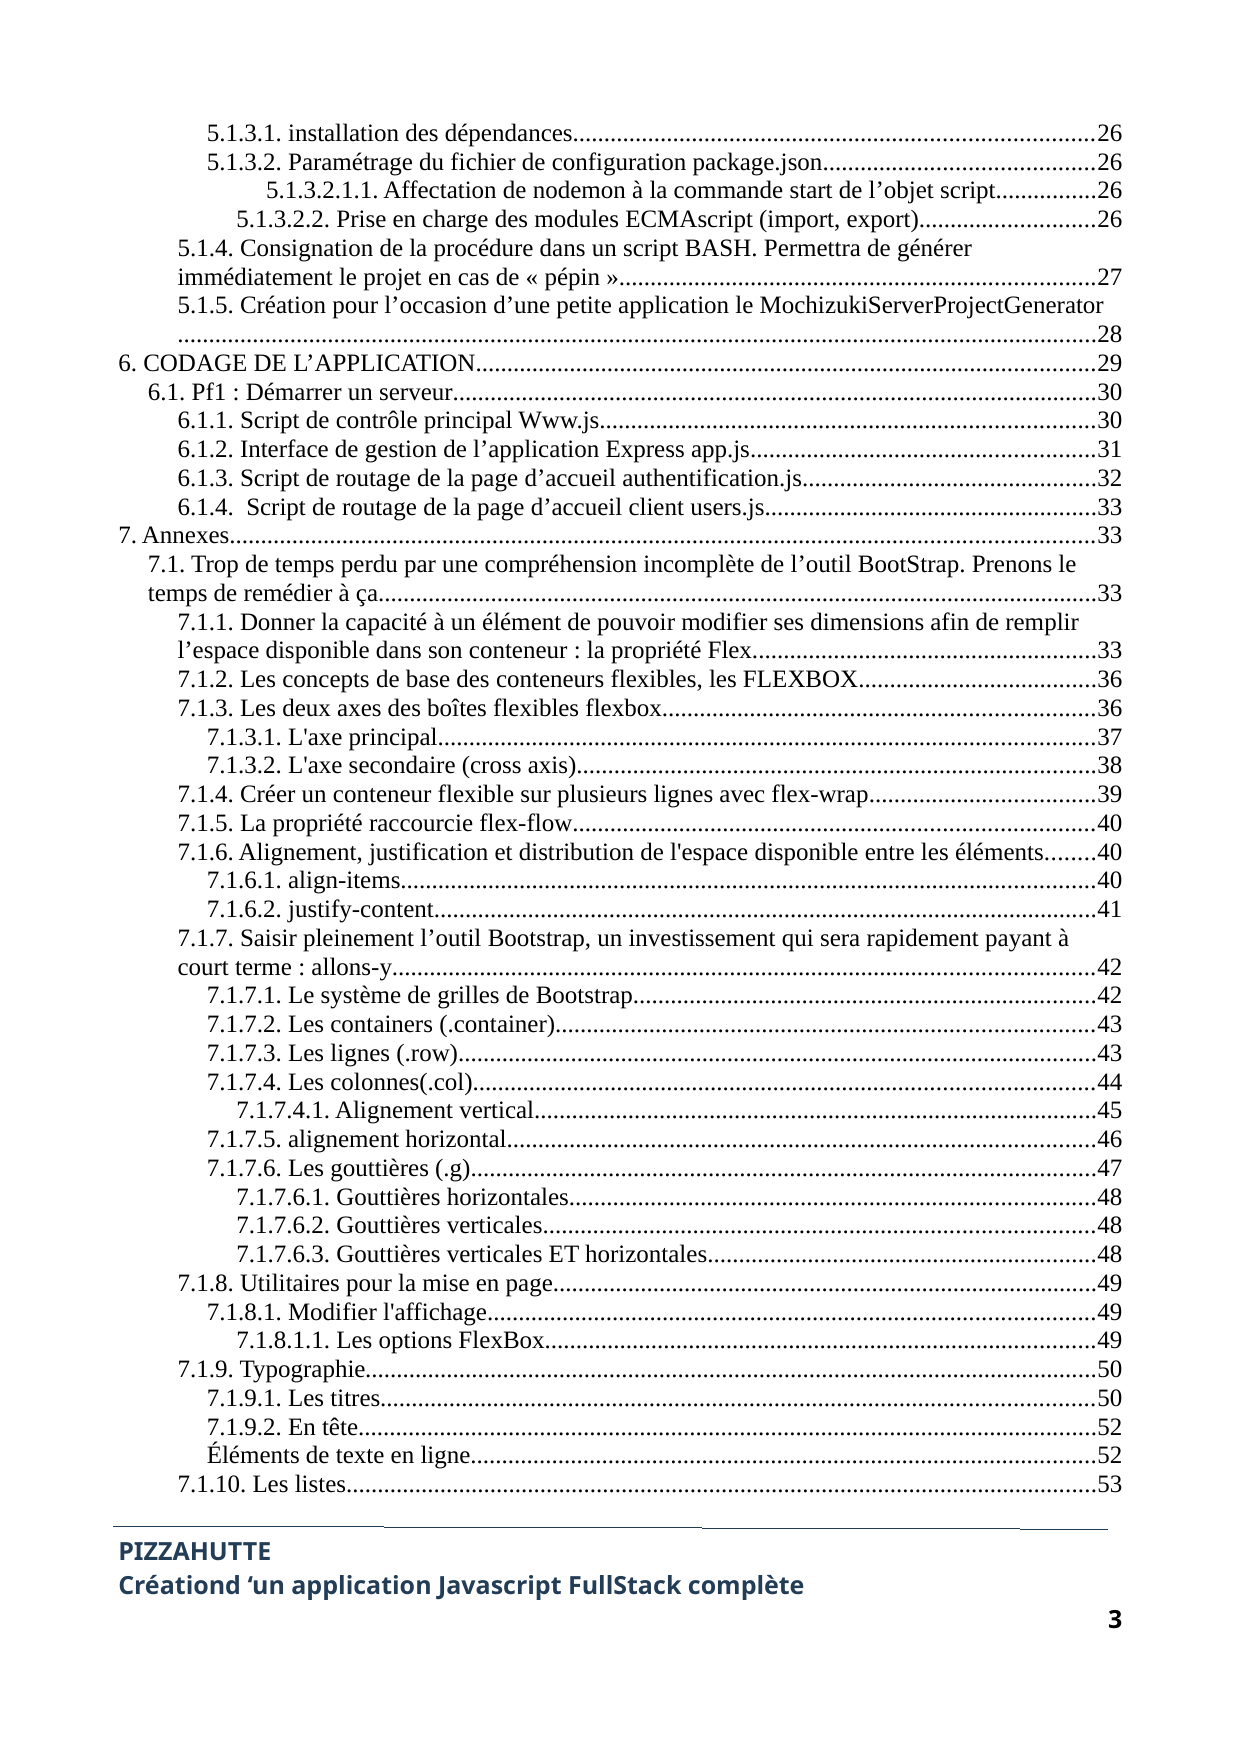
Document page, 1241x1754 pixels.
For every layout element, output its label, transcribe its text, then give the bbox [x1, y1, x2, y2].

text 5.1.3.2.1.1. Affectation de nodemon à la commande start de l’objet script 26 [266, 176, 1122, 204]
text 7.1.9.2. En tête 52 [207, 1412, 1122, 1441]
text 7.1.1. Donner la capacité à un élément de pouvoir modifier ses dimensions afin de remplir l’espace disponible dans son conteneur : la propriété Flex. 33 [177, 607, 1122, 664]
text 7.1.5. La propriété raccourcie flex-flow 40 [177, 808, 1122, 837]
text 5.1.3.2. Paramétrage du fichier de configuration package.json 26 [207, 147, 1122, 176]
text 7.1.4. Créer un conteneur flexible sur plusieurs lignes avec flex-wrap 39 [177, 779, 1122, 808]
text 7.1.3.1. L'axe principal 37 [207, 722, 1122, 751]
text 7.1.7.6.2. Gouttières verticales 48 [236, 1211, 1122, 1239]
text 7. Annexes 33 [118, 521, 1122, 549]
text 7.1.7. Saisir pleinement l’outil Bootstrap, un investissement qui sera rapidement payant à court terme : allons-y 42 [177, 923, 1122, 981]
text 7.1.9.1. Les titres 50 [207, 1383, 1122, 1412]
text 7.1. Trop de temps perdu par une compréhension incomplète de l’outil BootStrap. Prenons le temps de remédier à ça. 33 [148, 549, 1122, 607]
text 7.1.6. Alignement, justification et distribution de l'espace disponible entre les éléments 40 [177, 837, 1122, 866]
text 7.1.3. Les deux axes des boîtes flexibles flexbox 36 [177, 693, 1122, 722]
text 7.1.7.5. alignement horizontal 46 [207, 1124, 1122, 1153]
text 7.1.8. Utilitaires pour la mise en page 49 [177, 1268, 1122, 1297]
text 5.1.3.1. installation des dépendances 26 [207, 118, 1122, 147]
text 5.1.3.2.2. Prise en charge des modules ECMAscript (import, export) 26 [236, 204, 1122, 233]
text 7.1.7.2. Les containers (.container) 43 [207, 1009, 1122, 1038]
text 7.1.7.6.3. Gouttières verticales ET horizontales 48 [236, 1239, 1122, 1268]
text 7.1.6.2. justify-content 41 [207, 894, 1122, 923]
text 7.1.7.3. Les lignes (.row) 43 [207, 1038, 1122, 1067]
text 7.1.7.6. Les gouttières (.g) 47 [207, 1153, 1122, 1182]
text 6.1. Pf1 : Démarrer un serveur 30 [148, 377, 1122, 406]
text 7.1.2. Les concepts de base des conteneurs flexibles, les FLEXBOX 36 [177, 664, 1122, 693]
text 5.1.4. Consignation de la procédure dans un script BASH. Permettra de générer immédiatement le projet en cas de « pépin » 27 [177, 233, 1122, 291]
text 7.1.9. Typographie 50 [177, 1354, 1122, 1383]
text 7.1.7.6.1. Gouttières horizontales 48 [236, 1182, 1122, 1211]
text 7.1.7.4. Les colonnes(.col) 44 [207, 1067, 1122, 1096]
text 5.1.5. Création pour l’occasion d’une petite application le MochizukiServerProjectGenerator 28 [177, 291, 1122, 348]
text 6.1.1. Script de contrôle principal Www.js 30 [177, 406, 1122, 434]
text 6.1.4. Script de routage de la page d’accueil client users.js 33 [177, 492, 1122, 521]
text 7.1.7.1. Le système de grilles de Bootstrap 42 [207, 981, 1122, 1009]
text 7.1.8.1.1. Les options FlexBox 49 [236, 1326, 1122, 1354]
text 7.1.3.2. L'axe secondaire (cross axis) 38 [207, 751, 1122, 779]
text 7.1.10. Les listes 53 [177, 1469, 1122, 1498]
text 7.1.8.1. Modifier l'affichage 49 [207, 1297, 1122, 1326]
text 7.1.6.1. align-items 40 [207, 866, 1122, 894]
text Éléments de texte en ligne 52 [207, 1441, 1122, 1469]
text 7.1.7.4.1. Alignement vertical 45 [236, 1096, 1122, 1124]
text 6. CODAGE DE L’APPLICATION 29 [118, 348, 1122, 377]
text 6.1.3. Script de routage de la page d’accueil authentification.js 32 [177, 463, 1122, 492]
text 6.1.2. Interface de gestion de l’application Express app.js 31 [177, 434, 1122, 463]
